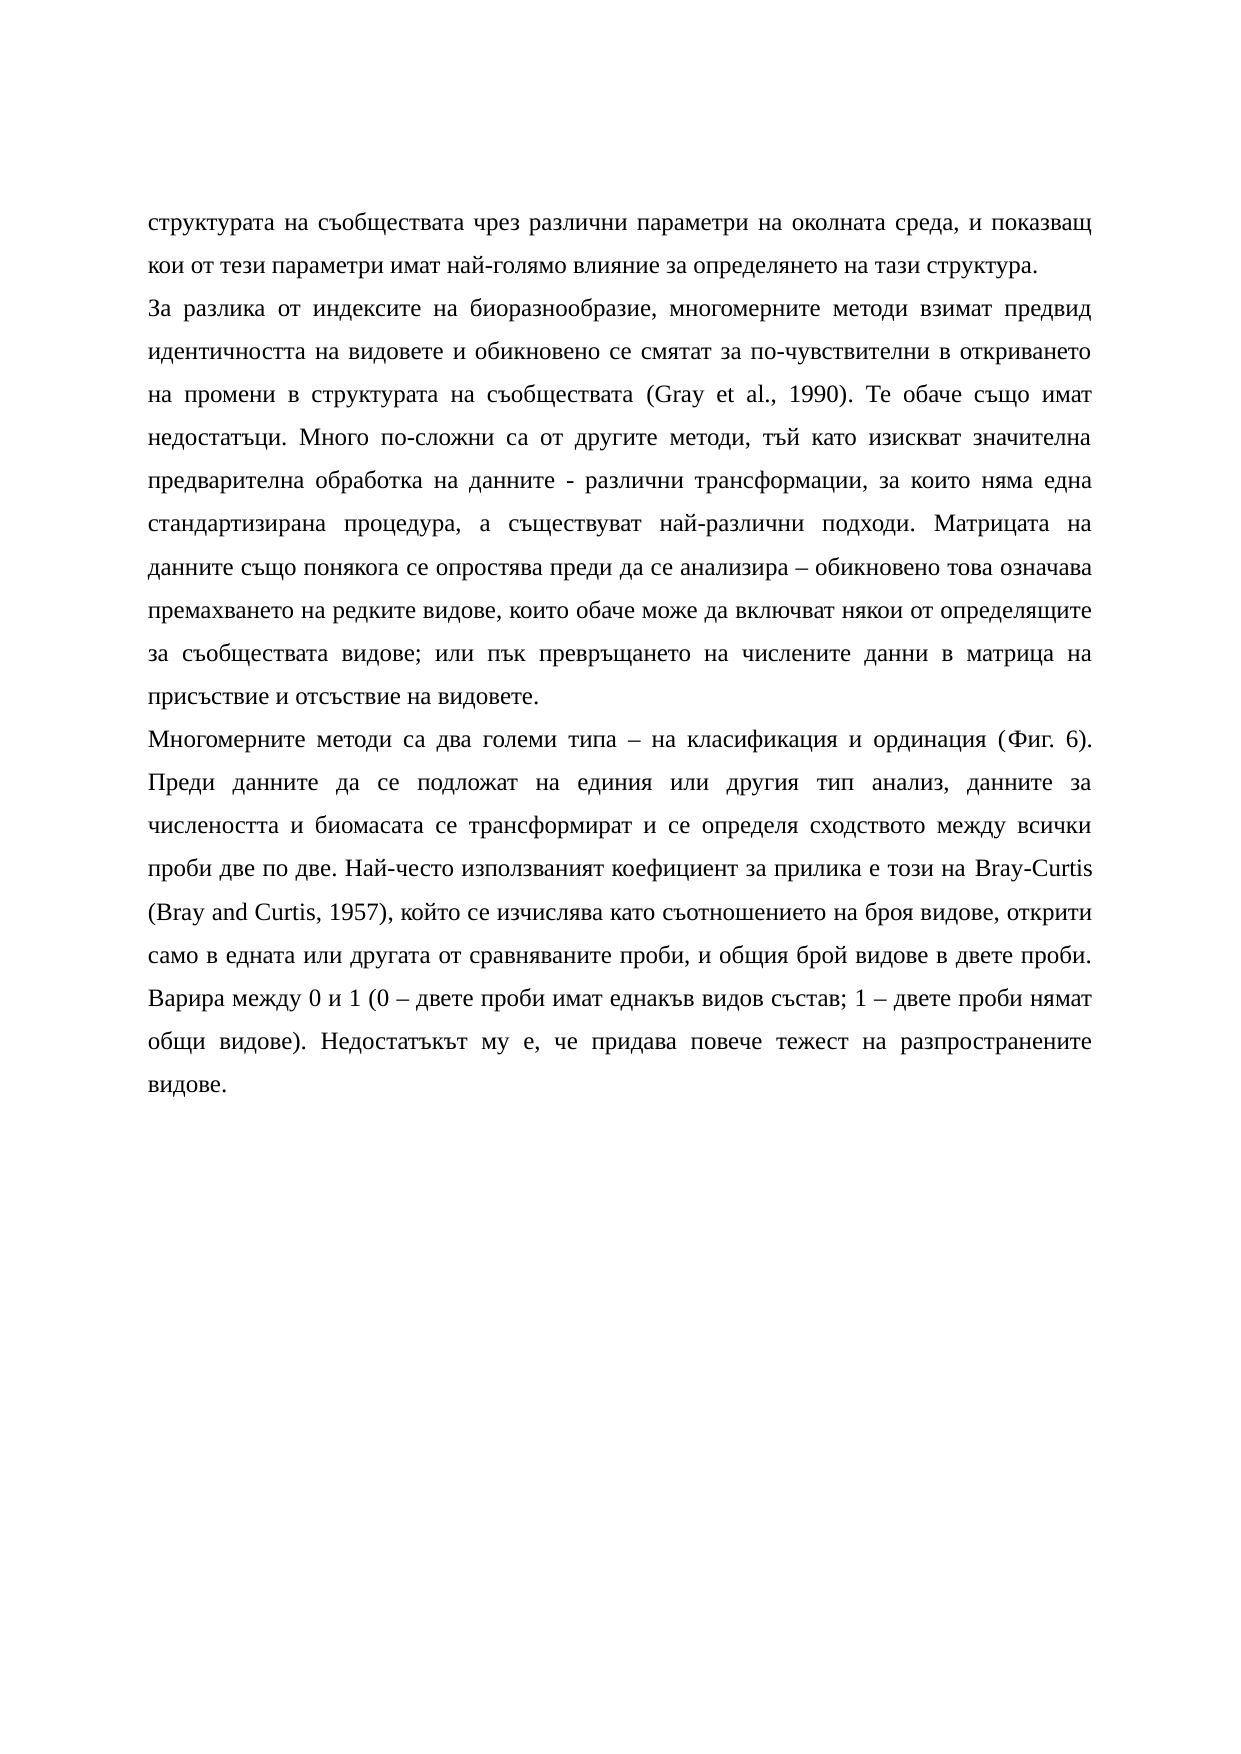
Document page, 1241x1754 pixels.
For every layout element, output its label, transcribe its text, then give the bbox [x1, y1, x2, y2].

text За разлика от индексите на биоразнообразие, многомерните методи взимат предвид идентичността на видовете и обикновено се смятат за по-чувствителни в откриването на промени в структурата на съобществата (Gray et al., 1990). Те обаче също имат недостатъци. Много по-сложни са от другите методи, тъй като изискват значителна предварителна обработка на данните - различни трансформации, за които няма една стандартизирана процедура, а съществуват най-различни подходи. Матрицата на данните също понякога се опростява преди да се анализира – обикновено това означава премахването на редките видове, които обаче може да включват някои от определящите за съобществата видове; или пък превръщането на числените данни в матрица на присъствие и отсъствие на видовете. [148, 293, 1093, 710]
text структурата на съобществата чрез различни параметри на околната среда, и показващ кои от тези параметри имат най-голямо влияние за определянето на тази структура. [148, 207, 1093, 278]
text Многомерните методи са два големи типа – на класификация и ординация (Фиг. 6). Преди данните да се подложат на единия или другия тип анализ, данните за числеността и биомасата се трансформират и се определя сходството между всички проби две по две. Най-често използваният коефициент за прилика е този на Bray-Curtis (Bray and Curtis, 1957), който се изчислява като съотношението на броя видове, открити само в едната или другата от сравняваните проби, и общия брой видове в двете проби. Варира между 0 и 1 (0 – двете проби имат еднакъв видов състав; 1 – двете проби нямат общи видове). Недостатъкът му е, че придава повече тежест на разпространените видове. [148, 724, 1093, 1098]
